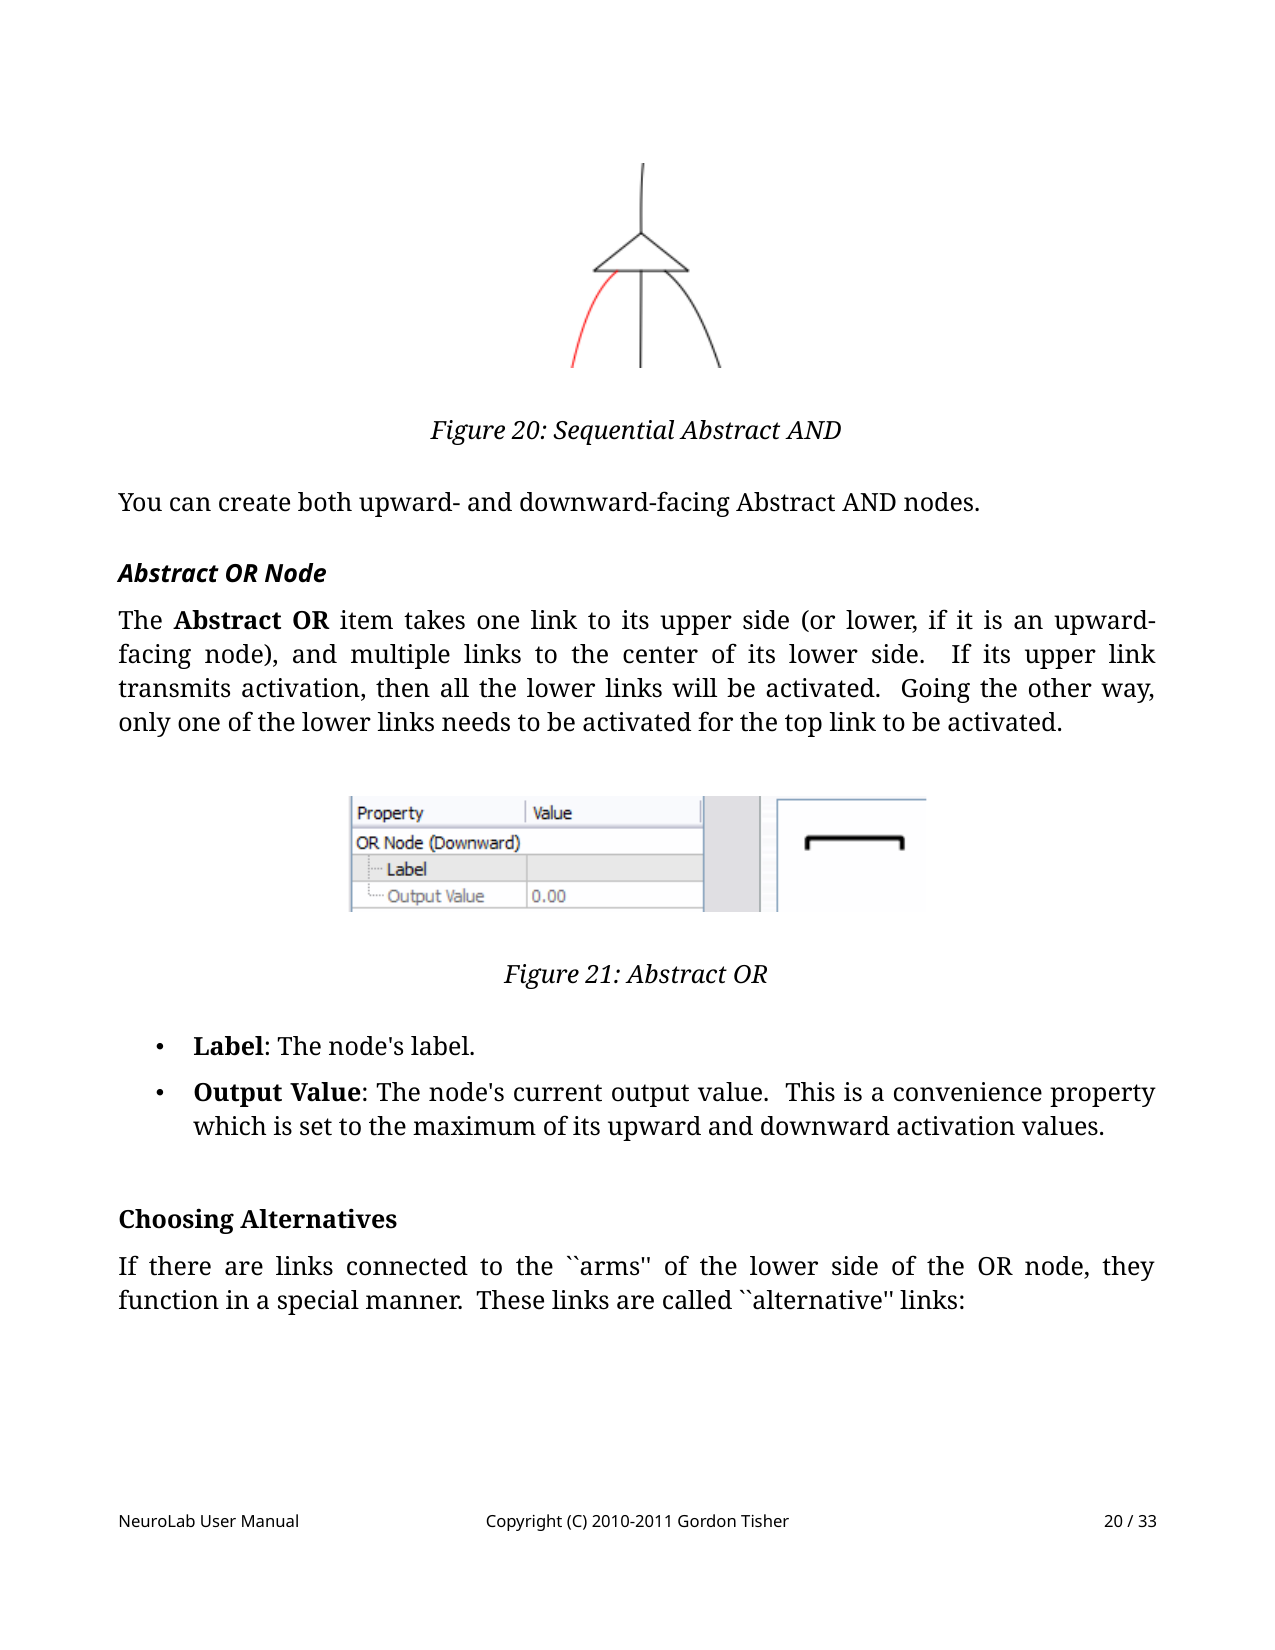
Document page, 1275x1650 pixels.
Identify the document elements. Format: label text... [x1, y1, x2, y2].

text Choosing Alternatives [118, 1202, 1157, 1236]
picture [348, 796, 927, 912]
text Figure 21: Abstract OR [118, 912, 1157, 991]
text Figure 20: Sequential Abstract AND [118, 118, 1157, 447]
subtitle Abstract OR Node [118, 556, 1157, 590]
text The Abstract OR item takes one link to its upper side (or lower, if it is an upward-facing node), and multiple links to the center of its lower side. If its upper link transmits activation, then all the lower links will be activated. Going the other way, only one of the lower links needs to be activated for the top link to be activated. [118, 602, 1157, 739]
text If there are links connected to the ``arms'' of the lower side of the OR node, they function in a special manner. These links are called ``alternative'' links: [118, 1249, 1157, 1317]
text You can create both upward- and downward-facing Abstract AND nodes. [118, 484, 1157, 518]
picture [502, 163, 773, 368]
list Output Value: The node's current output value. This is a convenience property which is set to the maximum of its upward and downward activation values. [156, 1075, 1157, 1143]
list Label: The node's label. [156, 1028, 1157, 1062]
